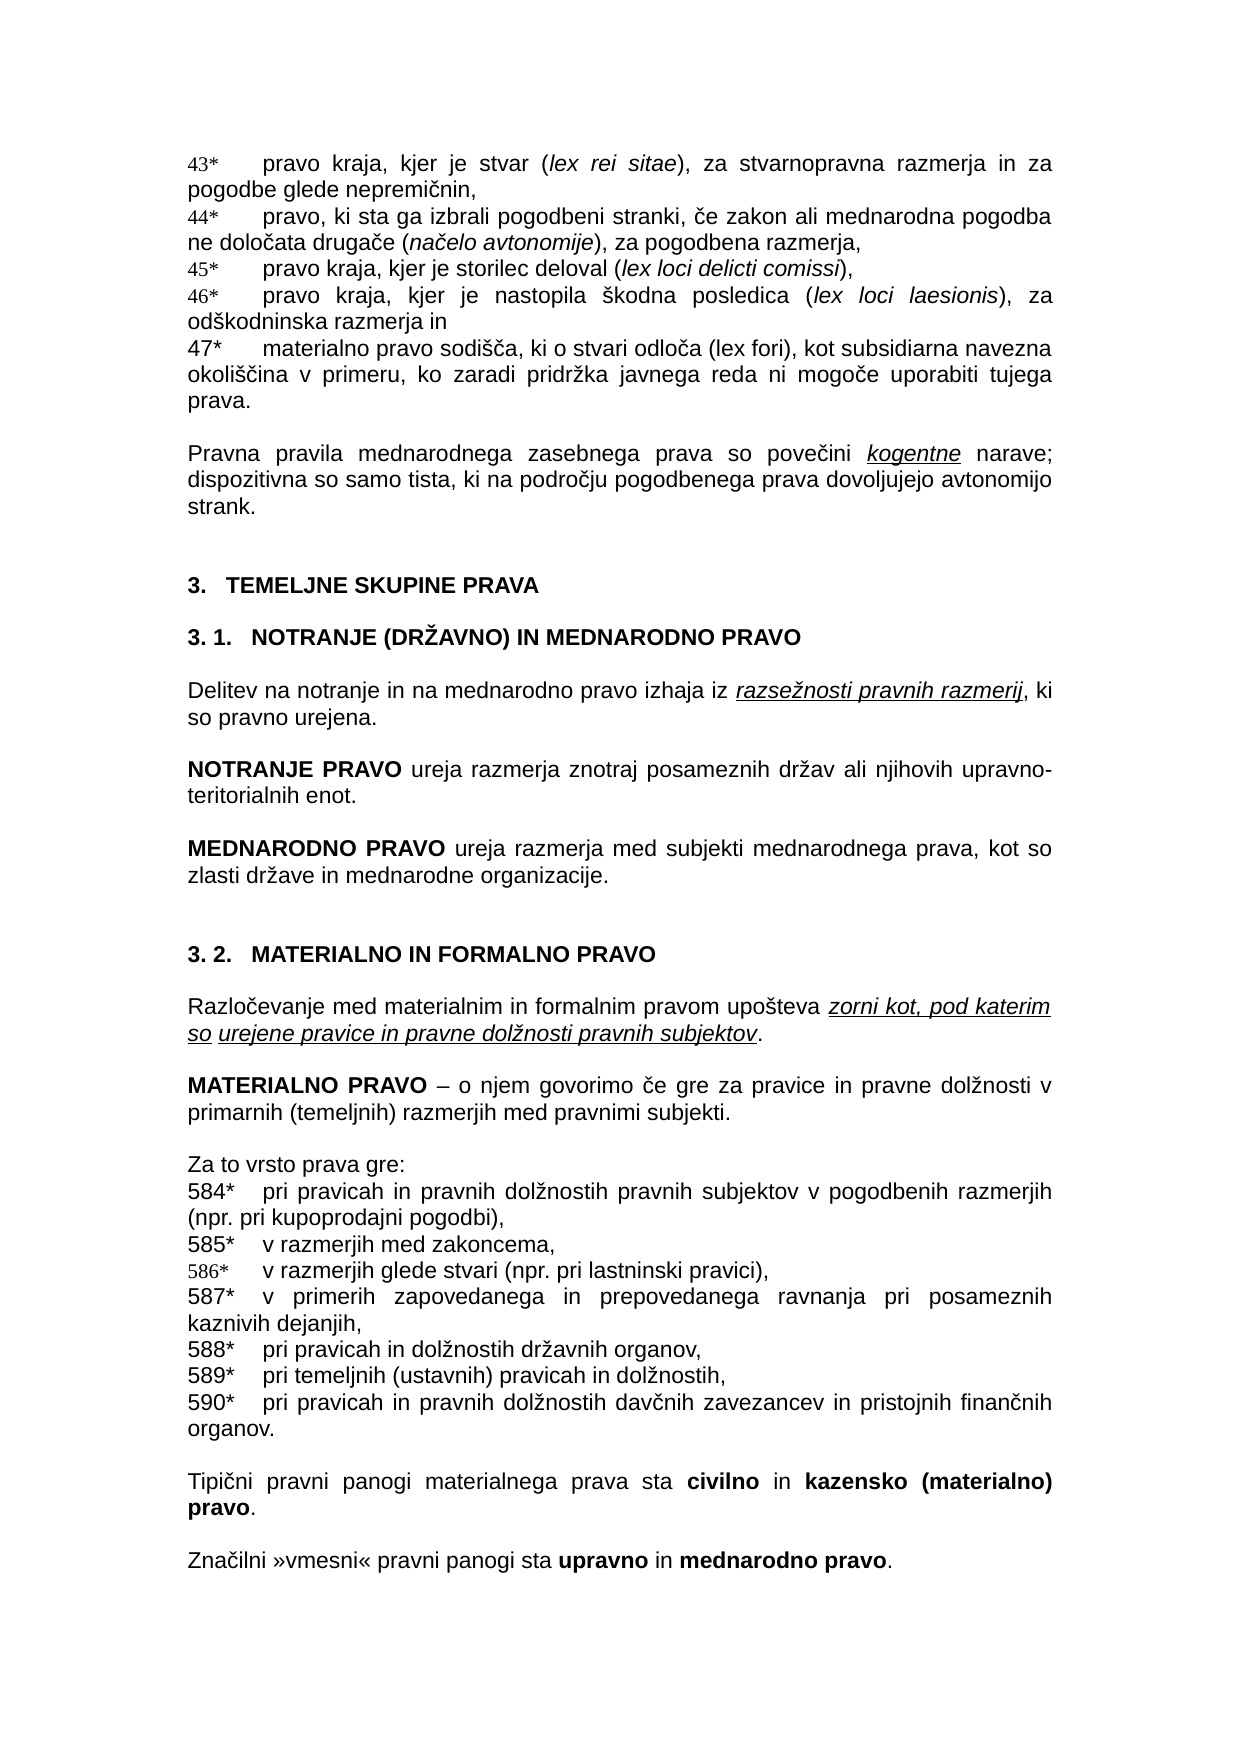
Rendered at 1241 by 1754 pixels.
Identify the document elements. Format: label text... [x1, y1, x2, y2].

list v razmerjih med zakoncema, [187, 1231, 1053, 1257]
list pri pravicah in pravnih dolžnostih davčnih zavezancev in pristojnih finančnih organov. [187, 1389, 1053, 1441]
list pravo kraja, kjer je storilec deloval (lex loci delicti comissi), [187, 255, 1053, 282]
text Delitev na notranje in na mednarodno pravo izhaja iz razsežnosti pravnih razmerij, ki so pravno urejena. [187, 677, 1053, 730]
text MEDNARODNO PRAVO ureja razmerja med subjekti mednarodnega prava, kot so zlasti države in mednarodne organizacije. [187, 835, 1053, 888]
list v primerih zapovedanega in prepovedanega ravnanja pri posameznih kaznivih dejanjih, [187, 1283, 1053, 1336]
list materialno pravo sodišča, ki o stvari odloča (lex fori), kot subsidiarna navezna okoliščina v primeru, ko zaradi pridržka javnega reda ni mogoče uporabiti tujega prava. [187, 334, 1053, 413]
text Razločevanje med materialnim in formalnim pravom upošteva zorni kot, pod katerim so urejene pravice in pravne dolžnosti pravnih subjektov. [187, 993, 1053, 1046]
list pravo, ki sta ga izbrali pogodbeni stranki, če zakon ali mednarodna pogodba ne določata drugače (načelo avtonomije), za pogodbena razmerja, [187, 203, 1053, 255]
text Značilni »vmesni« pravni panogi sta upravno in mednarodno pravo. [187, 1547, 1053, 1573]
text 3. 2. MATERIALNO IN FORMALNO PRAVO [187, 941, 1053, 967]
list pri pravicah in dolžnostih državnih organov, [187, 1336, 1053, 1362]
text 3. 1. NOTRANJE (DRŽAVNO) IN MEDNARODNO PRAVO [187, 624, 1053, 651]
text MATERIALNO PRAVO – o njem govorimo če gre za pravice in pravne dolžnosti v primarnih (temeljnih) razmerjih med pravnimi subjekti. [187, 1072, 1053, 1125]
list pravo kraja, kjer je nastopila škodna posledica (lex loci laesionis), za odškodninska razmerja in [187, 282, 1053, 334]
text Pravna pravila mednarodnega zasebnega prava so povečini kogentne narave; dispozitivna so samo tista, ki na področju pogodbenega prava dovoljujejo avtonomijo strank. [187, 440, 1053, 519]
text NOTRANJE PRAVO ureja razmerja znotraj posameznih držav ali njihovih upravno-teritorialnih enot. [187, 756, 1053, 809]
list pri temeljnih (ustavnih) pravicah in dolžnostih, [187, 1362, 1053, 1389]
list pravo kraja, kjer je stvar (lex rei sitae), za stvarnopravna razmerja in za pogodbe glede nepremičnin, [187, 150, 1053, 203]
text 3. TEMELJNE SKUPINE PRAVA [187, 572, 1053, 598]
text Za to vrsto prava gre: [187, 1151, 1053, 1178]
text Tipični pravni panogi materialnega prava sta civilno in kazensko (materialno) pravo. [187, 1468, 1053, 1520]
list v razmerjih glede stvari (npr. pri lastninski pravici), [187, 1257, 1053, 1283]
list pri pravicah in pravnih dolžnostih pravnih subjektov v pogodbenih razmerjih (npr. pri kupoprodajni pogodbi), [187, 1178, 1053, 1231]
